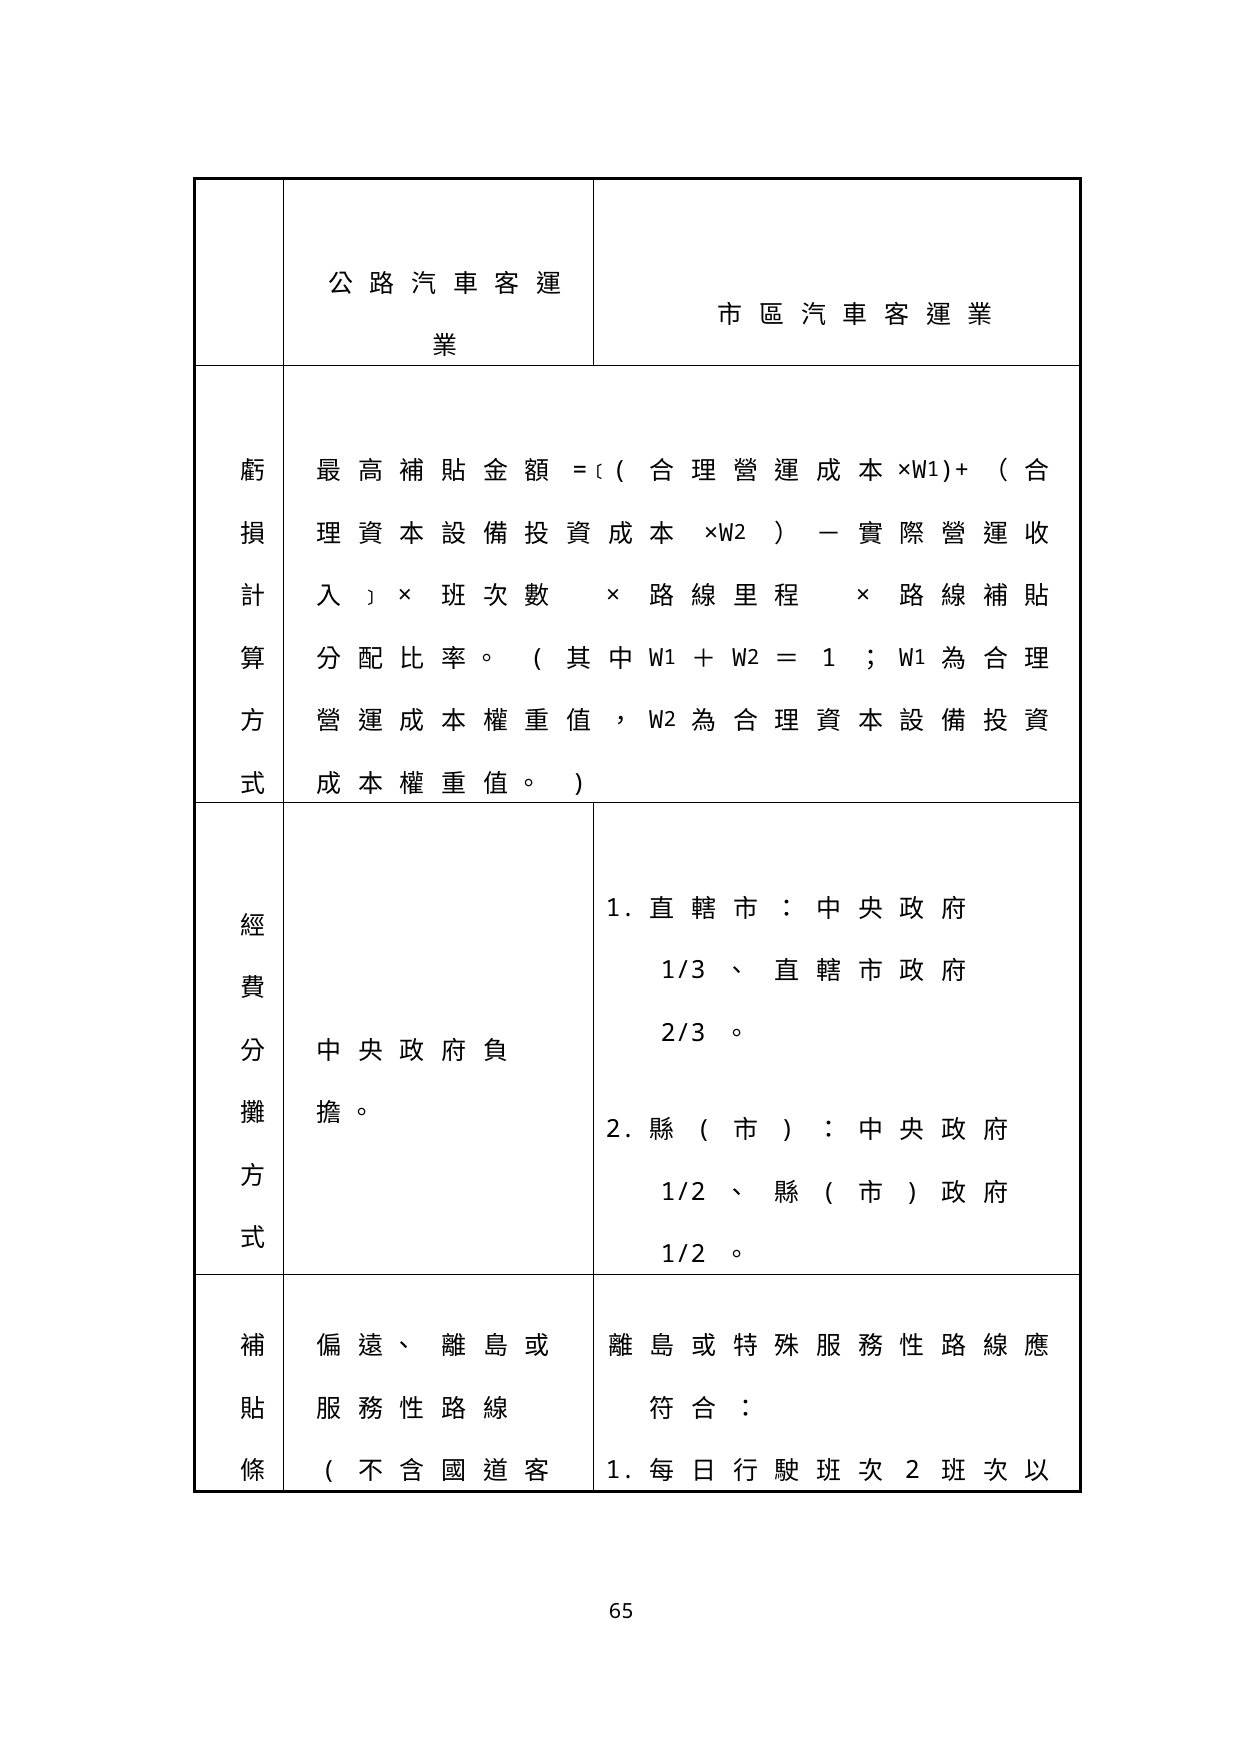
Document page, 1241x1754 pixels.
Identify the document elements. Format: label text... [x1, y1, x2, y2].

table_header [196, 180, 283, 365]
table_cell 中央政府負擔。 [284, 803, 593, 1274]
table_cell 補貼條 [196, 1275, 283, 1490]
table_cell 最高補貼金額=﹝(合理營運成本×W1)+（合理資本設備投資成本×W2）－實際營運收入﹞× 班次數 × 路線里程 × 路線補貼分配比率。(其中W1＋W2＝1；W1為合理營運成本權重值，W2為合理資本設備投資成本權重值。) [284, 366, 1079, 802]
table_cell 離島或特殊服務性路線應符合： 1.每日行駛班次2班次以 [594, 1275, 1079, 1490]
table_cell 經費分攤方式 [196, 803, 283, 1274]
table_cell 偏遠、離島或服務性路線(不含國道客 [284, 1275, 593, 1490]
table_header 公路汽車客運業 [284, 180, 593, 365]
table_header 市區汽車客運業 [594, 180, 1079, 365]
table_cell 虧損計算方式 [196, 366, 283, 802]
table_cell 1.直轄市：中央政府1/3、直轄市政府2/3。 2.縣(市)：中央政府1/2、縣(市)政府1/2。 [594, 803, 1079, 1274]
